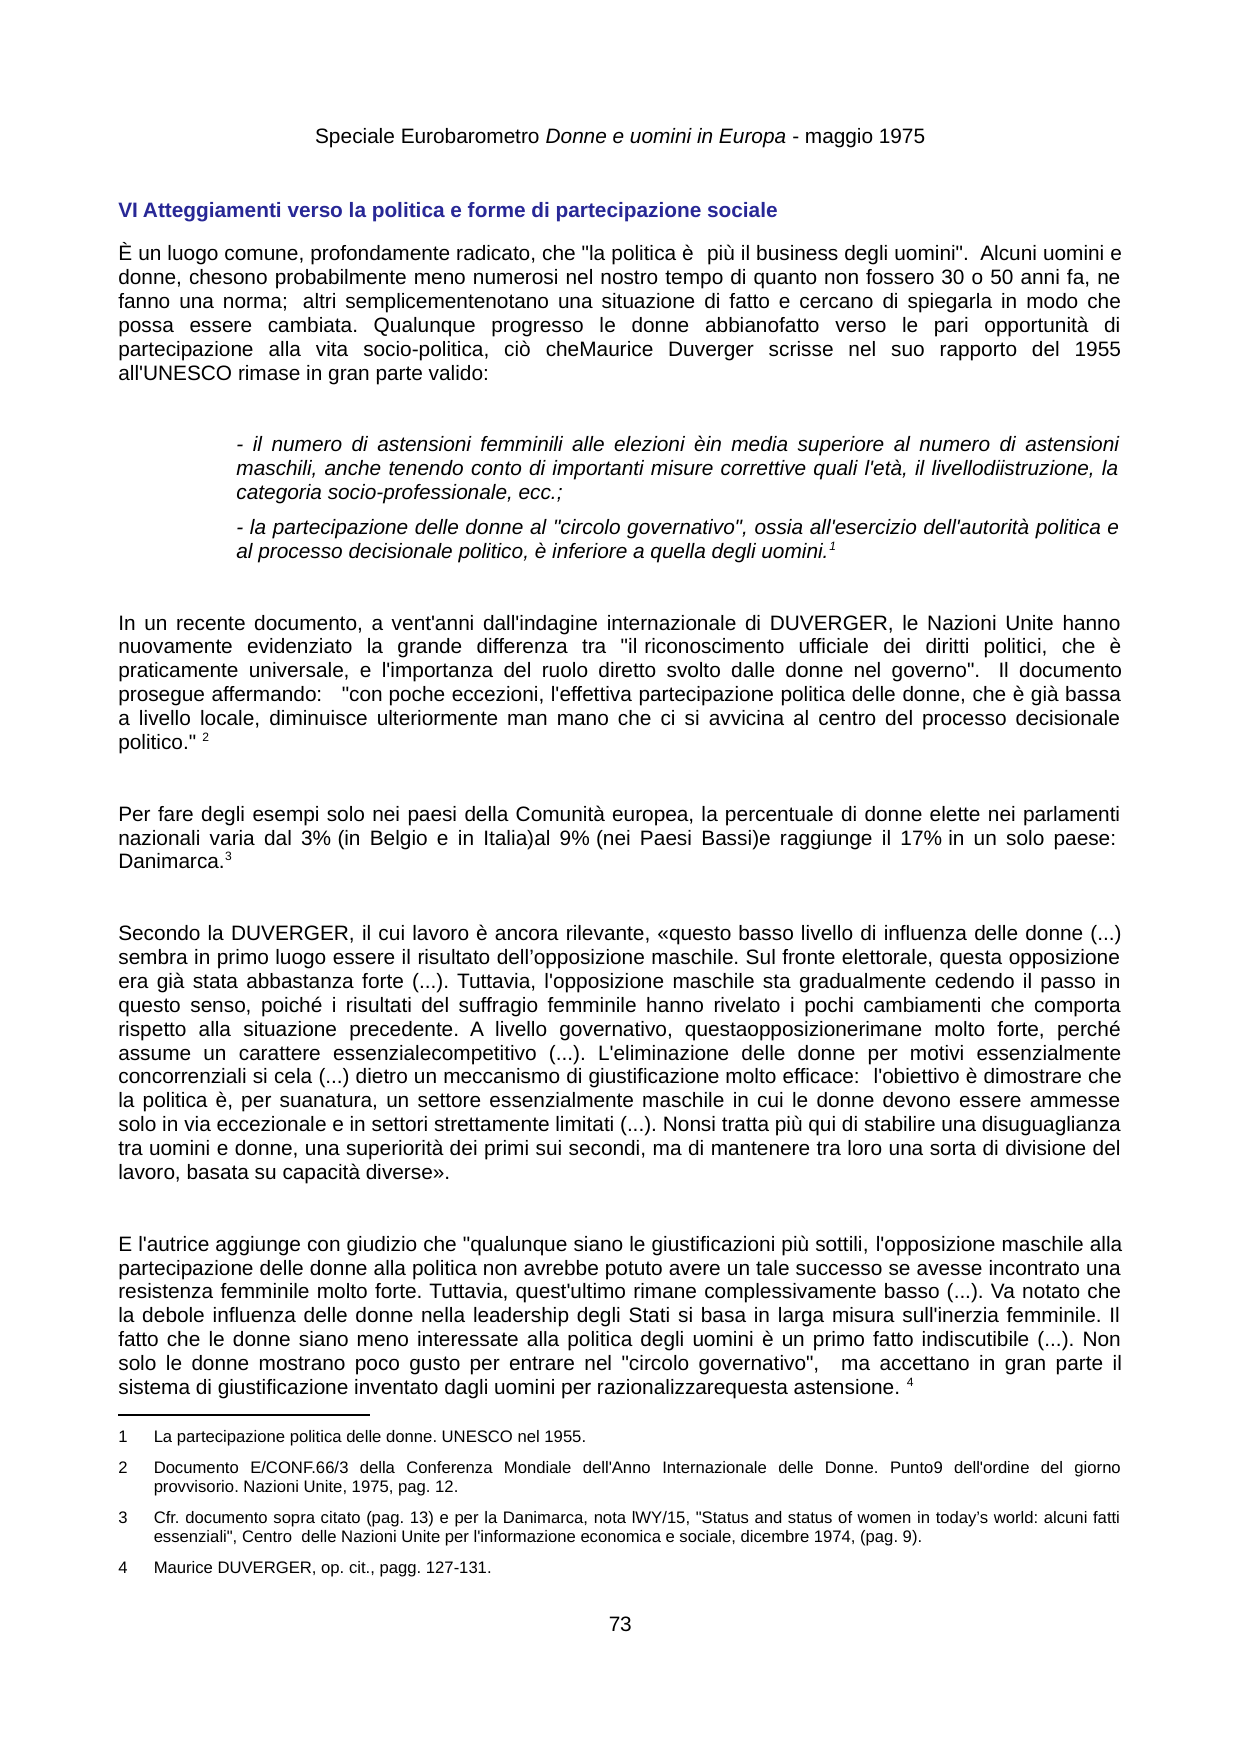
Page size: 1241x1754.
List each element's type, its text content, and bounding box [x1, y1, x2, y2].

text È un luogo comune, profondamente radicato, che "la politica è più il business degli uomini". Alcuni uomini e donne, chesono probabilmente meno numerosi nel nostro tempo di quanto non fossero 30 o 50 anni fa, ne fanno una norma; altri semplicementenotano una situazione di fatto e cercano di spiegarla in modo che possa essere cambiata. Qualunque progresso le donne abbianofatto verso le pari opportunità di partecipazione alla vita socio-politica, ciò cheMaurice Duverger scrisse nel suo rapporto del 1955 all'UNESCO rimase in gran parte valido: [118, 241, 1122, 384]
text E l'autrice aggiunge con giudizio che "qualunque siano le giustificazioni più sottili, l'opposizione maschile alla partecipazione delle donne alla politica non avrebbe potuto avere un tale successo se avesse incontrato una resistenza femminile molto forte. Tuttavia, quest'ultimo rimane complessivamente basso (...). Va notato che la debole influenza delle donne nella leadership degli Stati si basa in larga misura sull'inerzia femminile. Il fatto che le donne siano meno interessate alla politica degli uomini è un primo fatto indiscutibile (...). Non solo le donne mostrano poco gusto per entrare nel "circolo governativo", ma accettano in gran parte il sistema di giustificazione inventato dagli uomini per razionalizzarequesta astensione. [118, 1231, 1122, 1399]
text - la partecipazione delle donne al "circolo governativo", ossia all'esercizio dell'autorità politica e al processo decisionale politico, è inferiore a quella degli uomini. [236, 515, 1122, 563]
subtitle VI Atteggiamenti verso la politica e forme di partecipazione sociale [118, 198, 1122, 222]
text La partecipazione politica delle donne. UNESCO nel 1955. [118, 1427, 1122, 1446]
text Secondo la DUVERGER, il cui lavoro è ancora rilevante, «questo basso livello di influenza delle donne (...) sembra in primo luogo essere il risultato dell’opposizione maschile. Sul fronte elettorale, questa opposizione era già stata abbastanza forte (...). Tuttavia, l'opposizione maschile sta gradualmente cedendo il passo in questo senso, poiché i risultati del suffragio femminile hanno rivelato i pochi cambiamenti che comporta rispetto alla situazione precedente. A livello governativo, questaopposizionerimane molto forte, perché assume un carattere essenzialecompetitivo (...). L'eliminazione delle donne per motivi essenzialmente concorrenziali si cela (...) dietro un meccanismo di giustificazione molto efficace: l'obiettivo è dimostrare che la politica è, per suanatura, un settore essenzialmente maschile in cui le donne devono essere ammesse solo in via eccezionale e in settori strettamente limitati (...). Nonsi tratta più qui di stabilire una disuguaglianza tra uomini e donne, una superiorità dei primi sui secondi, ma di mantenere tra loro una sorta di divisione del lavoro, basata su capacità diverse». [118, 921, 1122, 1184]
text Documento E/CONF.66/3 della Conferenza Mondiale dell'Anno Internazionale delle Donne. Punto9 dell'ordine del giorno provvisorio. Nazioni Unite, 1975, pag. 12. [118, 1457, 1122, 1496]
text In un recente documento, a vent'anni dall'indagine internazionale di DUVERGER, le Nazioni Unite hanno nuovamente evidenziato la grande differenza tra "il riconoscimento ufficiale dei diritti politici, che è praticamente universale, e l'importanza del ruolo diretto svolto dalle donne nel governo". Il documento prosegue affermando: "con poche eccezioni, l'effettiva partecipazione politica delle donne, che è già bassa a livello locale, diminuisce ulteriormente man mano che ci si avvicina al centro del processo decisionale politico." [118, 610, 1122, 754]
text Maurice DUVERGER, op. cit., pagg. 127-131. [118, 1557, 1122, 1577]
text Cfr. documento sopra citato (pag. 13) e per la Danimarca, nota lWY/15, "Status and status of women in today’s world: alcuni fatti essenziali", Centro delle Nazioni Unite per l'informazione economica e sociale, dicembre 1974, (pag. 9). [118, 1507, 1122, 1546]
text - il numero di astensioni femminili alle elezioni èin media superiore al numero di astensioni maschili, anche tenendo conto di importanti misure correttive quali l'età, il livellodiistruzione, la categoria socio-professionale, ecc.; [236, 432, 1122, 503]
text Per fare degli esempi solo nei paesi della Comunità europea, la percentuale di donne elette nei parlamenti nazionali varia dal 3% (in Belgio e in Italia)al 9% (nei Paesi Bassi)e raggiunge il 17% in un solo paese: Danimarca. [118, 801, 1122, 873]
